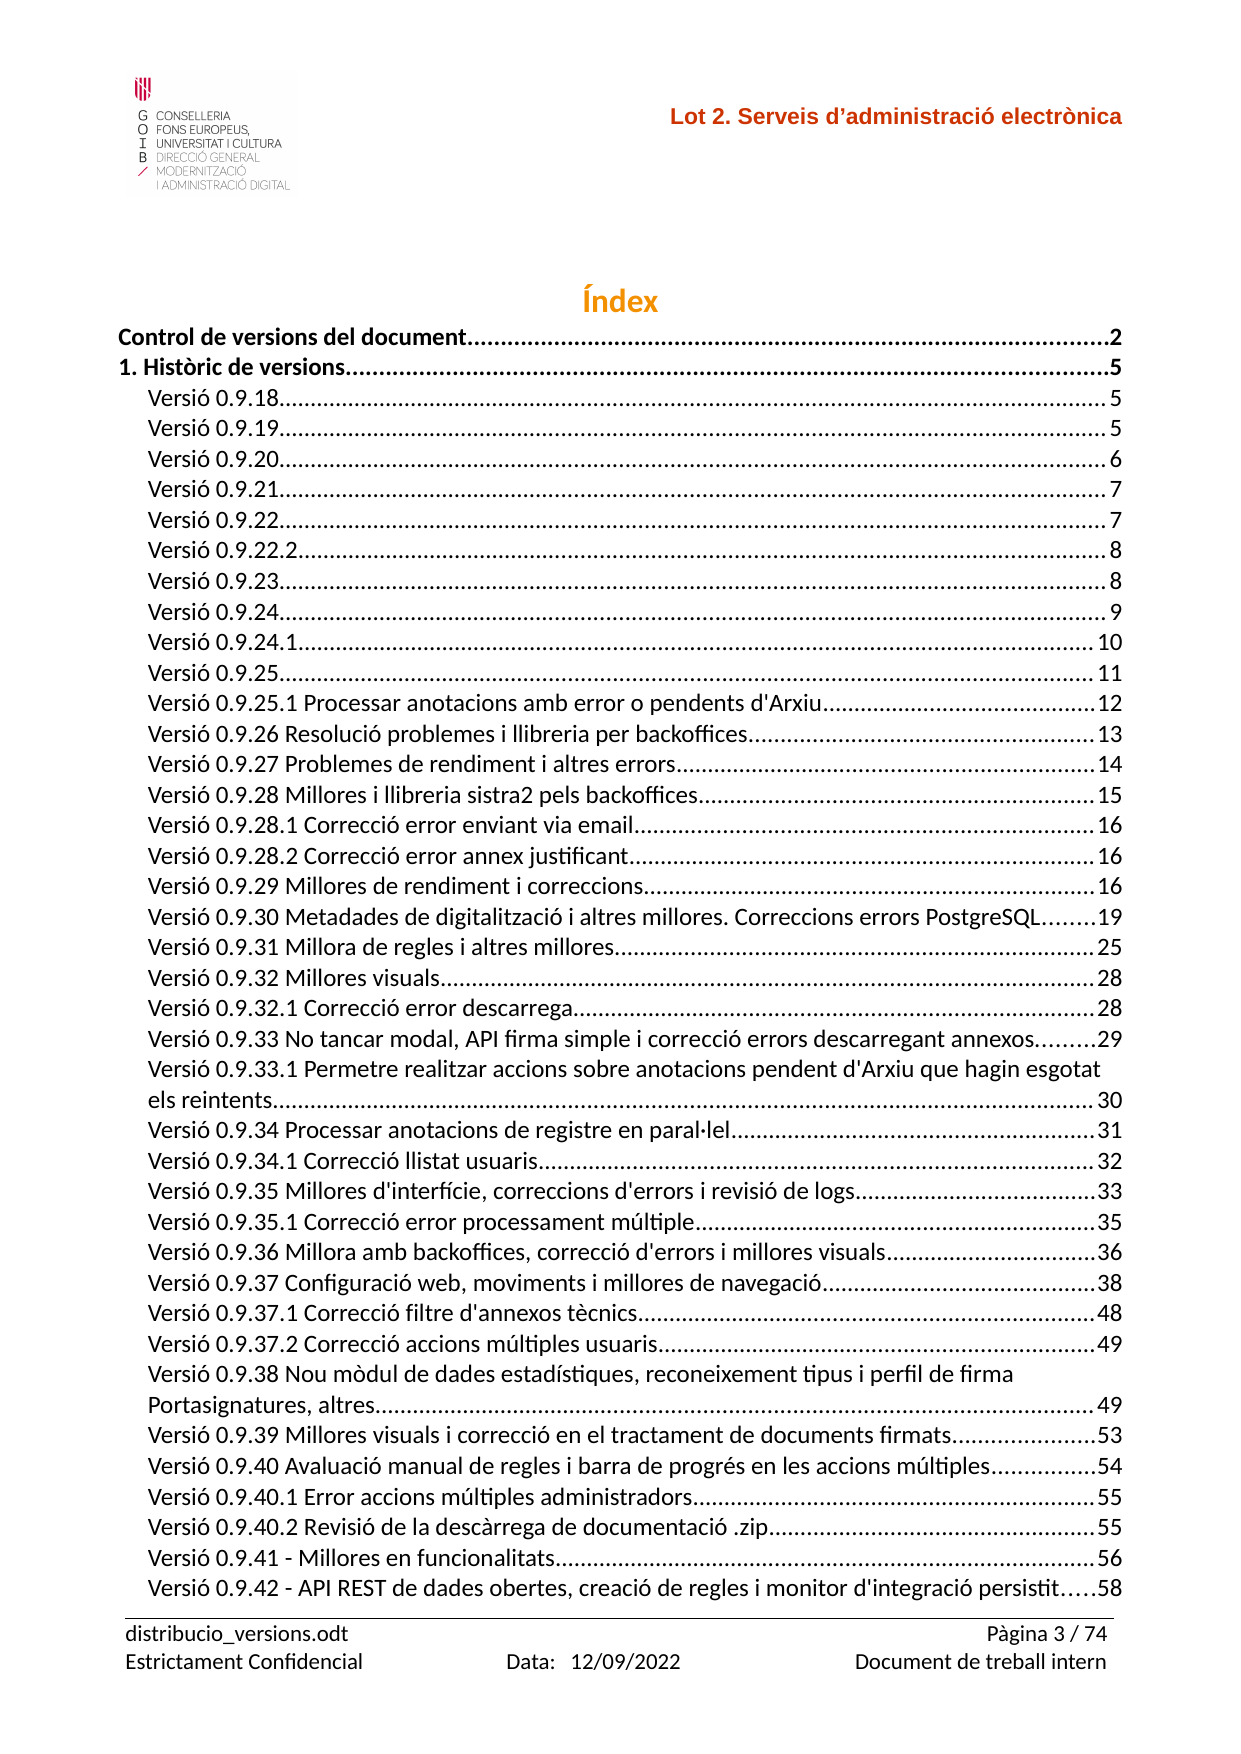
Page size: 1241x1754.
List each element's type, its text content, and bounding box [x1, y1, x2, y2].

text Versió 0.9.28.2 Correcció error annex justificant 16 [148, 840, 1122, 870]
text Versió 0.9.32 Millores visuals. 28 [148, 962, 1122, 992]
text Versió 0.9.26 Resolució problemes i llibreria per backoffices 13 [148, 718, 1122, 748]
text Versió 0.9.42 - API REST de dades obertes, creació de regles i monitor d'integració persistit 58 [148, 1572, 1122, 1603]
text Versió 0.9.28.1 Correcció error enviant via email 16 [148, 809, 1122, 840]
text Versió 0.9.35 Millores d'interfície, correccions d'errors i revisió de logs 33 [148, 1176, 1122, 1206]
text Versió 0.9.21 7 [148, 473, 1122, 504]
text Versió 0.9.18 5 [148, 382, 1122, 412]
text Versió 0.9.35.1 Correcció error processament múltiple 35 [148, 1206, 1122, 1237]
text Versió 0.9.37.2 Correcció accions múltiples usuaris 49 [148, 1328, 1122, 1359]
text Versió 0.9.34 Processar anotacions de registre en paral·lel 31 [148, 1114, 1122, 1145]
text Versió 0.9.19 5 [148, 412, 1122, 443]
text Versió 0.9.30 Metadades de digitalització i altres millores. Correccions errors PostgreSQL 19 [148, 901, 1122, 931]
text Versió 0.9.24 9 [148, 596, 1122, 626]
text Versió 0.9.27 Problemes de rendiment i altres errors 14 [148, 748, 1122, 779]
text Versió 0.9.39 Millores visuals i correcció en el tractament de documents firmats 53 [148, 1420, 1122, 1450]
text Versió 0.9.23 8 [148, 565, 1122, 596]
text Versió 0.9.38 Nou mòdul de dades estadístiques, reconeixement tipus i perfil de firma Portasignatures, altres 49 [148, 1359, 1122, 1420]
text Versió 0.9.24.1 10 [148, 626, 1122, 657]
text Versió 0.9.37.1 Correcció filtre d'annexos tècnics 48 [148, 1298, 1122, 1328]
text Versió 0.9.40.2 Revisió de la descàrrega de documentació .zip 55 [148, 1511, 1122, 1542]
text Versió 0.9.41 - Millores en funcionalitats 56 [148, 1542, 1122, 1572]
text Versió 0.9.34.1 Correcció llistat usuaris 32 [148, 1145, 1122, 1176]
text Versió 0.9.22 7 [148, 504, 1122, 534]
text Versió 0.9.28 Millores i llibreria sistra2 pels backoffices 15 [148, 779, 1122, 809]
text Versió 0.9.20 6 [148, 443, 1122, 473]
text Versió 0.9.40.1 Error accions múltiples administradors 55 [148, 1481, 1122, 1511]
text Control de versions del document 2 [118, 321, 1122, 351]
text Versió 0.9.29 Millores de rendiment i correccions 16 [148, 870, 1122, 901]
text Versió 0.9.33.1 Permetre realitzar accions sobre anotacions pendent d'Arxiu que hagin esgotat els reintents 30 [148, 1053, 1122, 1114]
text Versió 0.9.32.1 Correcció error descarrega 28 [148, 992, 1122, 1023]
text Versió 0.9.22.2 8 [148, 534, 1122, 565]
text Versió 0.9.40 Avaluació manual de regles i barra de progrés en les accions múltiples 54 [148, 1450, 1122, 1481]
text Versió 0.9.36 Millora amb backoffices, correcció d'errors i millores visuals 36 [148, 1237, 1122, 1267]
text Versió 0.9.31 Millora de regles i altres millores. 25 [148, 931, 1122, 962]
text Versió 0.9.25.1 Processar anotacions amb error o pendents d'Arxiu 12 [148, 687, 1122, 718]
picture [126, 70, 299, 197]
text 1. Històric de versions 5 [118, 351, 1122, 382]
text Índex [118, 280, 1122, 321]
text Versió 0.9.33 No tancar modal, API firma simple i correcció errors descarregant annexos 29 [148, 1023, 1122, 1053]
text Versió 0.9.25 11 [148, 657, 1122, 687]
text Versió 0.9.37 Configuració web, moviments i millores de navegació 38 [148, 1267, 1122, 1298]
